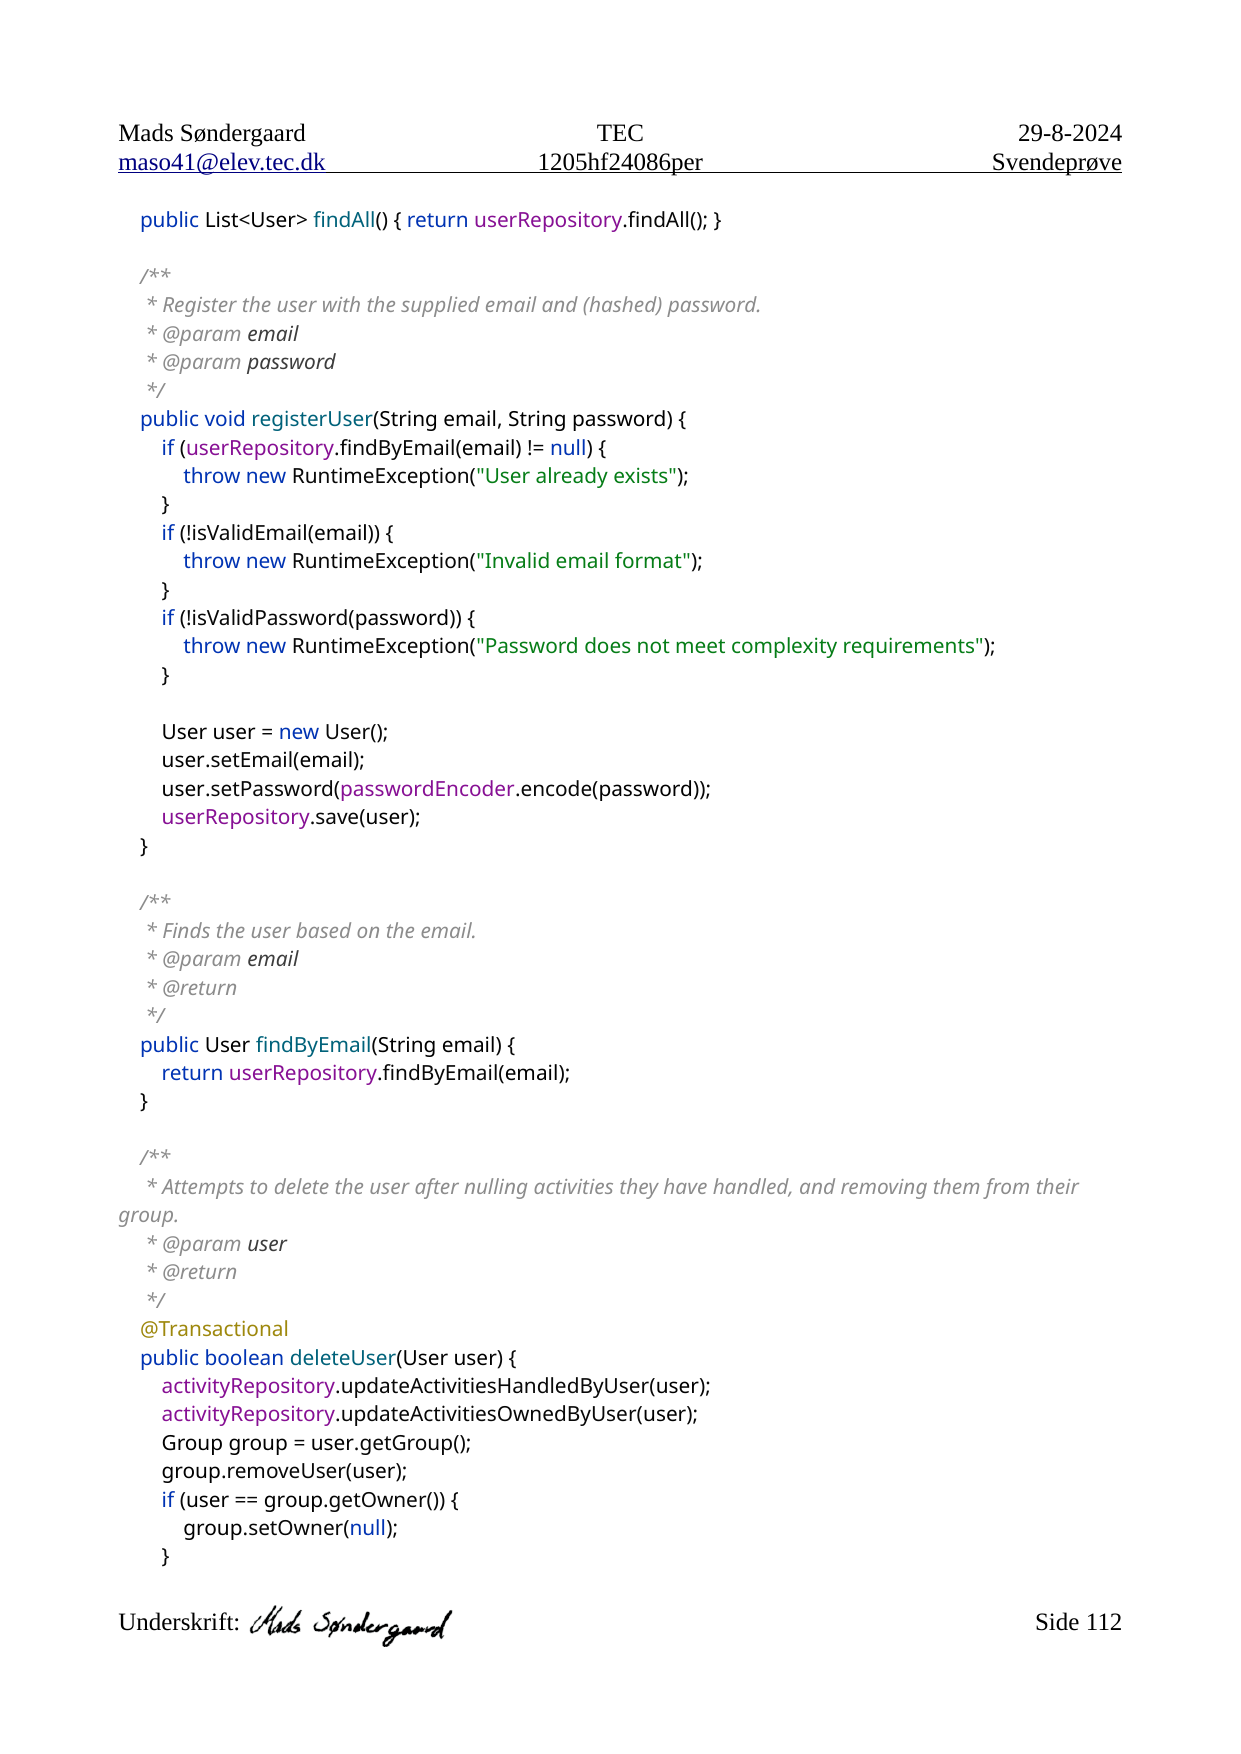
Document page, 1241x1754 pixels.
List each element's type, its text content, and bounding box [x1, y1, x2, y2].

picture [244, 1600, 458, 1647]
text public List<User> findAll() { return userRepository.findAll(); } /** * Register the user with the supplied email and (hashed) password. * @param email * @param password */ public void registerUser(String email, String password) { if (userRepository.findByEmail(email) != null) { throw new RuntimeException("User already exists"); } if (!isValidEmail(email)) { throw new RuntimeException("Invalid email format"); } if (!isValidPassword(password)) { throw new RuntimeException("Password does not meet complexity requirements"); } User user = new User(); user.setEmail(email); user.setPassword(passwordEncoder.encode(password)); userRepository.save(user); } /** * Finds the user based on the email. * @param email * @return */ public User findByEmail(String email) { return userRepository.findByEmail(email); } /** * Attempts to delete the user after nulling activities they have handled, and removing them from their group. * @param user * @return */ @Transactional public boolean deleteUser(User user) { activityRepository.updateActivitiesHandledByUser(user); activityRepository.updateActivitiesOwnedByUser(user); Group group = user.getGroup(); group.removeUser(user); if (user == group.getOwner()) { group.setOwner(null); } [118, 205, 1122, 1570]
